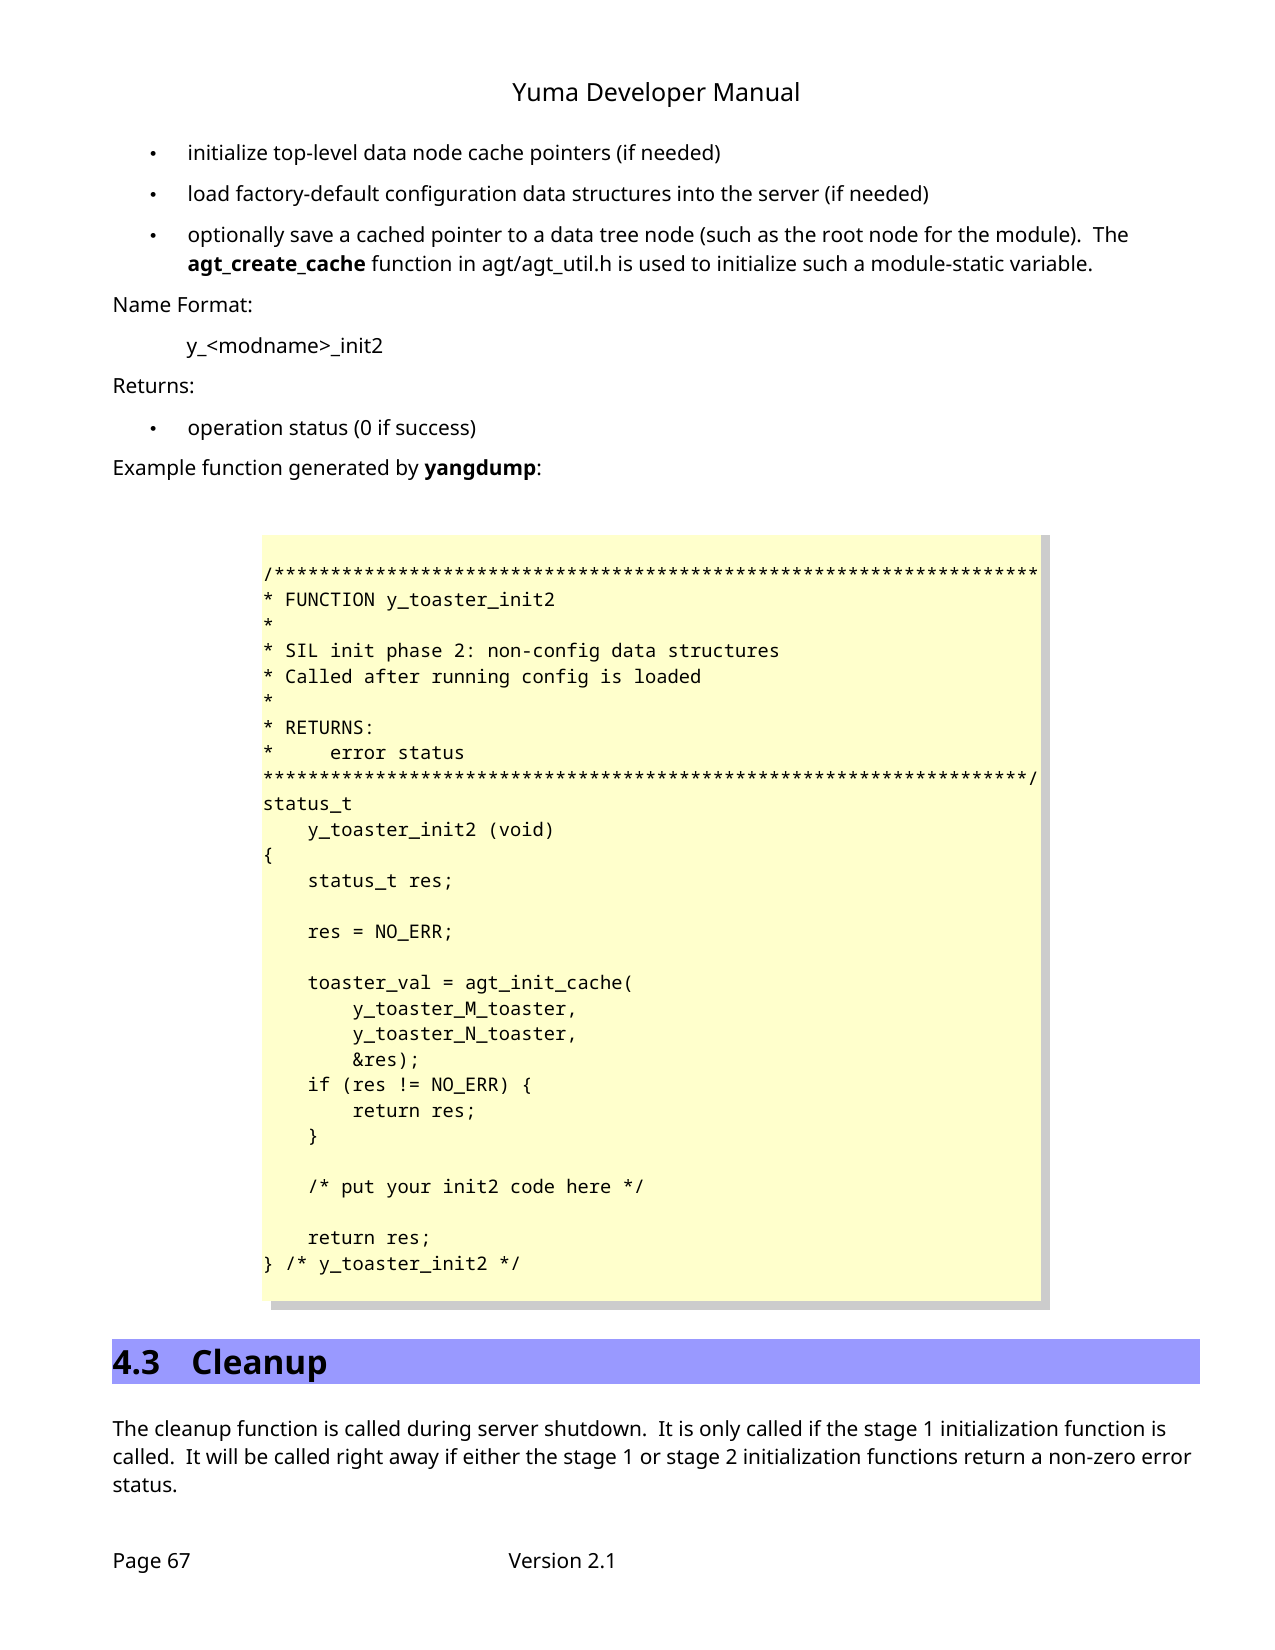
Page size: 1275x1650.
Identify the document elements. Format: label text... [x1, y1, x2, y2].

text y_<modname>_init2 [112, 331, 1200, 359]
text Name Format: [112, 290, 1200, 318]
text * [262, 688, 1041, 714]
text return res; [262, 1224, 1041, 1250]
text if (res != NO_ERR) { [262, 1071, 1041, 1097]
text The cleanup function is called during server shutdown. It is only called if the stage 1 initialization function is called. It will be called right away if either the stage 1 or stage 2 initialization functions return a non-zero error status. [112, 1414, 1200, 1499]
text } [262, 1122, 1041, 1148]
text y_toaster_M_toaster, [262, 995, 1041, 1020]
text res = NO_ERR; [262, 918, 1041, 944]
text Returns: [112, 372, 1200, 400]
text return res; [262, 1097, 1041, 1122]
text { [262, 842, 1041, 867]
text Example function generated by yangdump: [112, 453, 1200, 482]
list initialize top-level data node cache pointers (if needed) [150, 138, 1200, 167]
text y_toaster_N_toaster, [262, 1020, 1041, 1046]
list load factory-default configuration data structures into the server (if needed) [150, 179, 1200, 208]
text * Called after running config is loaded [262, 663, 1041, 688]
text * RETURNS: [262, 714, 1041, 739]
text * [262, 612, 1041, 637]
list operation status (0 if success) [150, 413, 1200, 441]
text y_toaster_init2 (void) [262, 816, 1041, 842]
text /******************************************************************** [262, 561, 1041, 586]
list optionally save a cached pointer to a data tree node (such as the root node for the module). The agt_create_cache function in agt/agt_util.h is used to initialize such a module-static variable. [150, 220, 1200, 277]
text &res); [262, 1046, 1041, 1071]
text status_t [262, 791, 1041, 816]
text toaster_val = agt_init_cache( [262, 969, 1041, 995]
text * FUNCTION y_toaster_init2 [262, 586, 1041, 612]
text status_t res; [262, 867, 1041, 893]
text * error status [262, 739, 1041, 765]
subtitle Cleanup [112, 1339, 1200, 1384]
text } /* y_toaster_init2 */ [262, 1250, 1041, 1276]
text ********************************************************************/ [262, 765, 1041, 791]
text /* put your init2 code here */ [262, 1173, 1041, 1199]
text * SIL init phase 2: non-config data structures [262, 637, 1041, 663]
